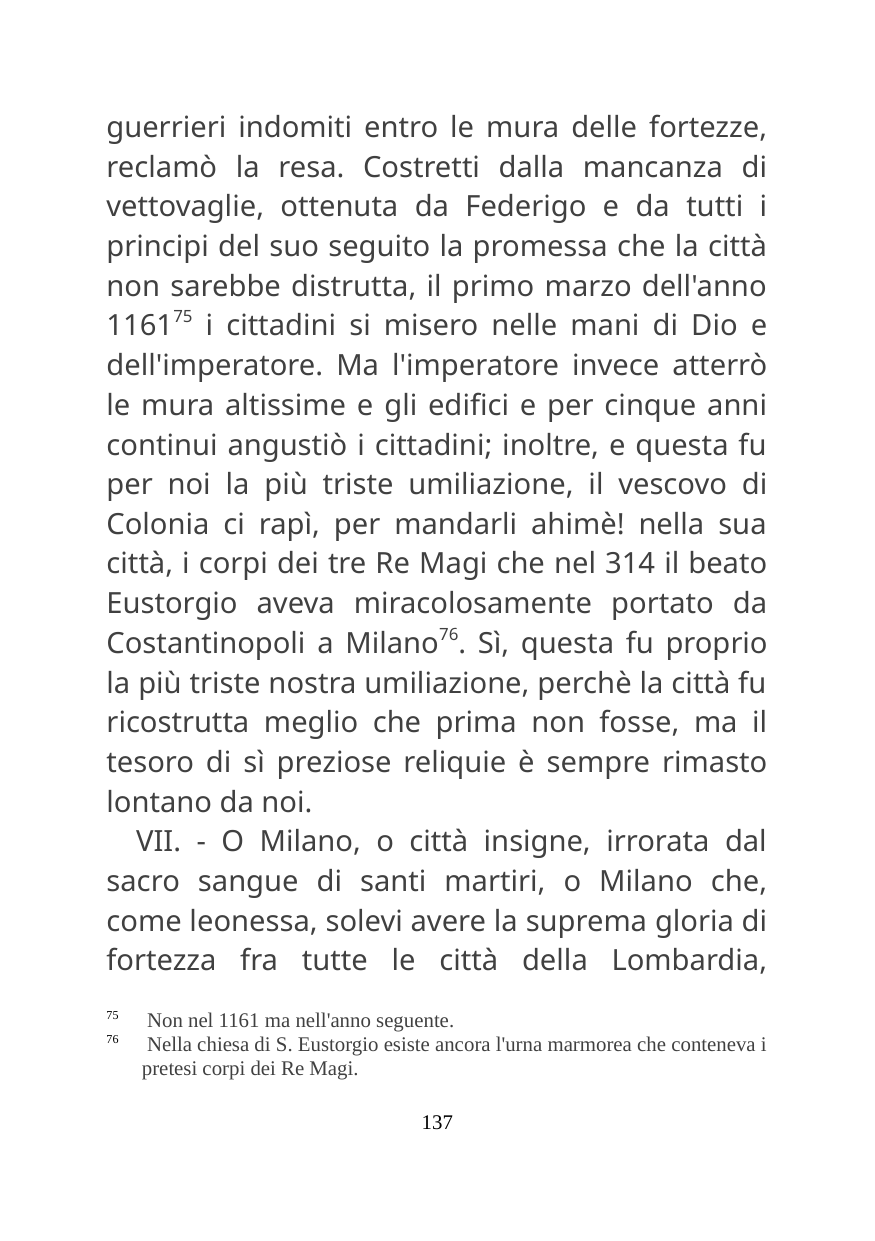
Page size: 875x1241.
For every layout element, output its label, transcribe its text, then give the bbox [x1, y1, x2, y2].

text Non nel 1161 ma nell'anno seguente. [106, 1008, 768, 1032]
text Nella chiesa di S. Eustorgio esiste ancora l'urna marmorea che conteneva i pretesi corpi dei Re Magi. [106, 1032, 768, 1080]
text guerrieri indomiti entro le mura delle fortezze, reclamò la resa. Costretti dalla mancanza di vettovaglie, ottenuta da Federigo e da tutti i principi del suo seguito la promessa che la città non sarebbe distrutta, il primo marzo dell'anno 1161 i cittadini si misero nelle mani di Dio e dell'imperatore. Ma l'imperatore invece atterrò le mura altissime e gli edifici e per cinque anni continui angustiò i cittadini; inoltre, e questa fu per noi la più triste umiliazione, il vescovo di Colonia ci rapì, per mandarli ahimè! nella sua città, i corpi dei tre Re Magi che nel 314 il beato Eustorgio aveva miracolosamente portato da Costantinopoli a Milano. Sì, questa fu proprio la più triste nostra umiliazione, perchè la città fu ricostrutta meglio che prima non fosse, ma il tesoro di sì preziose reliquie è sempre rimasto lontano da noi. [106, 106, 768, 821]
text VII. - O Milano, o città insigne, irrorata dal sacro sangue di santi martiri, o Milano che, come leonessa, solevi avere la suprema gloria di fortezza fra tutte le città della Lombardia, [106, 821, 768, 979]
